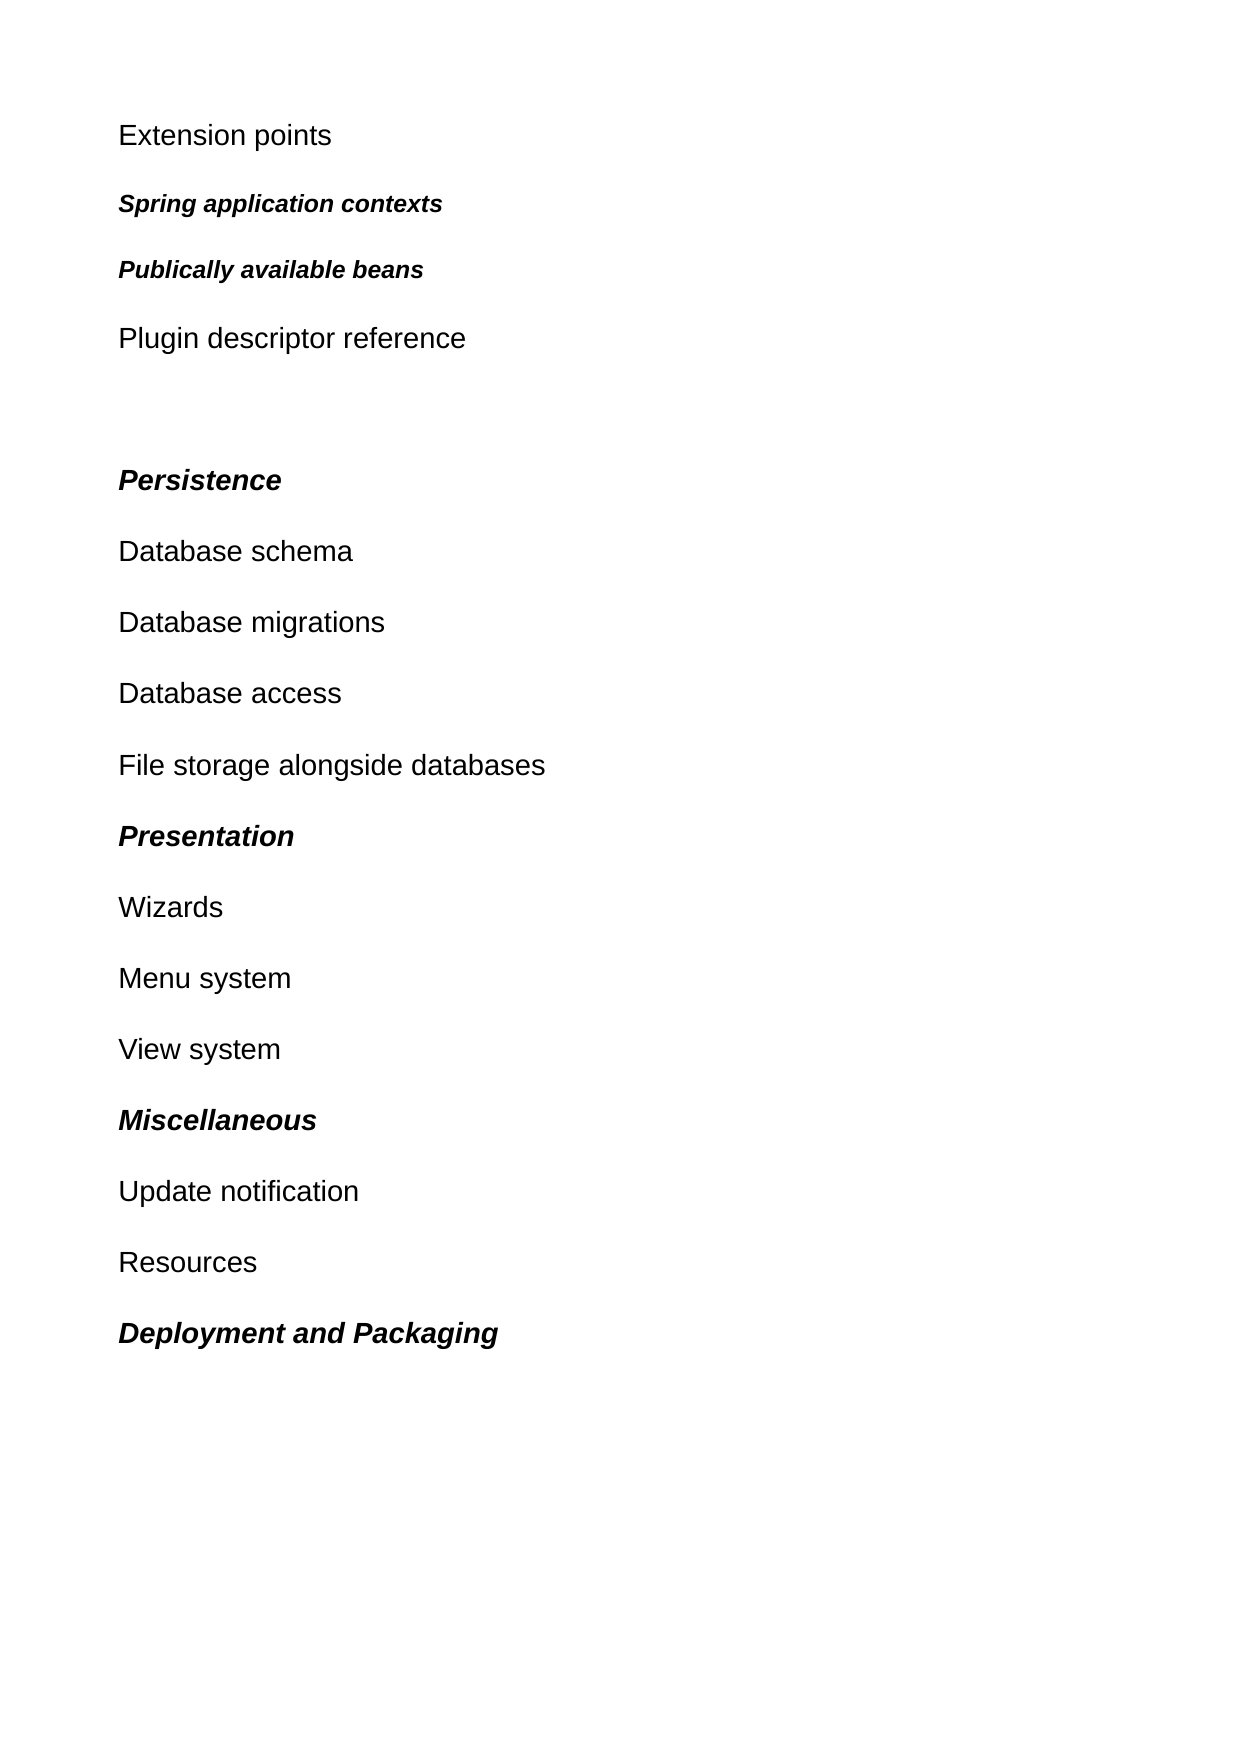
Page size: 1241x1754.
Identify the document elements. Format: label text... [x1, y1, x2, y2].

subtitle Menu system [118, 961, 1122, 994]
subtitle Database migrations [118, 605, 1122, 639]
subtitle Spring application contexts [118, 189, 1122, 218]
subtitle View system [118, 1032, 1122, 1065]
subtitle Publically available beans [118, 255, 1122, 284]
subtitle Update notification [118, 1174, 1122, 1207]
subtitle Presentation [118, 818, 1122, 852]
subtitle Extension points [118, 118, 1122, 152]
subtitle Database access [118, 676, 1122, 710]
subtitle Resources [118, 1245, 1122, 1278]
subtitle Plugin descriptor reference [118, 321, 1122, 355]
subtitle Wizards [118, 889, 1122, 923]
subtitle Deployment and Packaging [118, 1316, 1122, 1349]
subtitle File storage alongside databases [118, 747, 1122, 781]
subtitle Persistence [118, 463, 1122, 497]
subtitle Database schema [118, 534, 1122, 568]
subtitle Miscellaneous [118, 1103, 1122, 1136]
